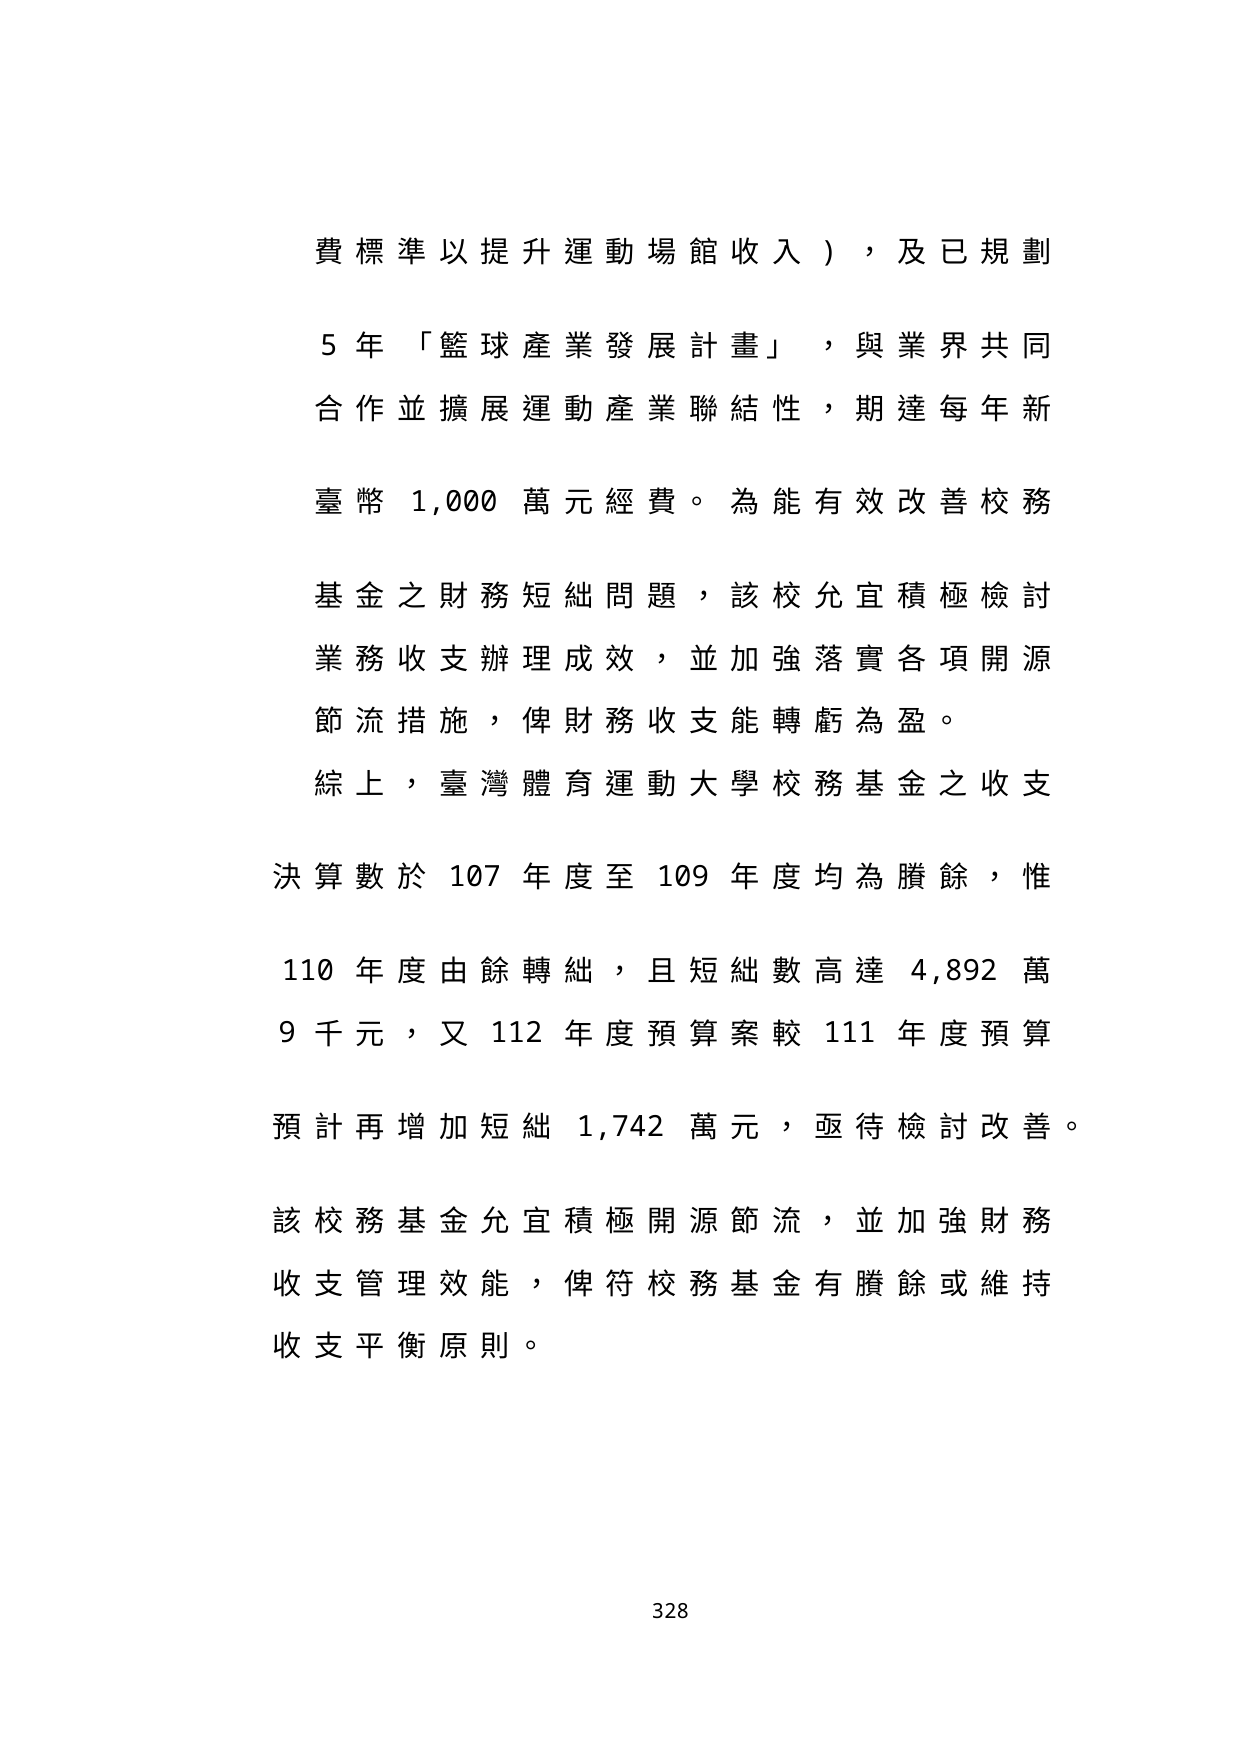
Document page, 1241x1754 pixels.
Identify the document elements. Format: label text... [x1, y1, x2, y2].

text 費標準以提升運動場館收入)，及已規劃5年「籃球產業發展計畫」，與業界共同合作並擴展運動產業聯結性，期達每年新臺幣1,000萬元經費。為能有效改善校務基金之財務短絀問題，該校允宜積極檢討業務收支辦理成效，並加強落實各項開源節流措施，俾財務收支能轉虧為盈。 [271, 177, 1058, 740]
text 綜上，臺灣體育運動大學校務基金之收支決算數於107年度至109年度均為賸餘，惟110年度由餘轉絀，且短絀數高達4,892萬9千元，又112年度預算案較111年度預算預計再增加短絀1,742萬元，亟待檢討改善。該校務基金允宜積極開源節流，並加強財務收支管理效能，俾符校務基金有賸餘或維持收支平衡原則。 [242, 740, 1058, 1365]
